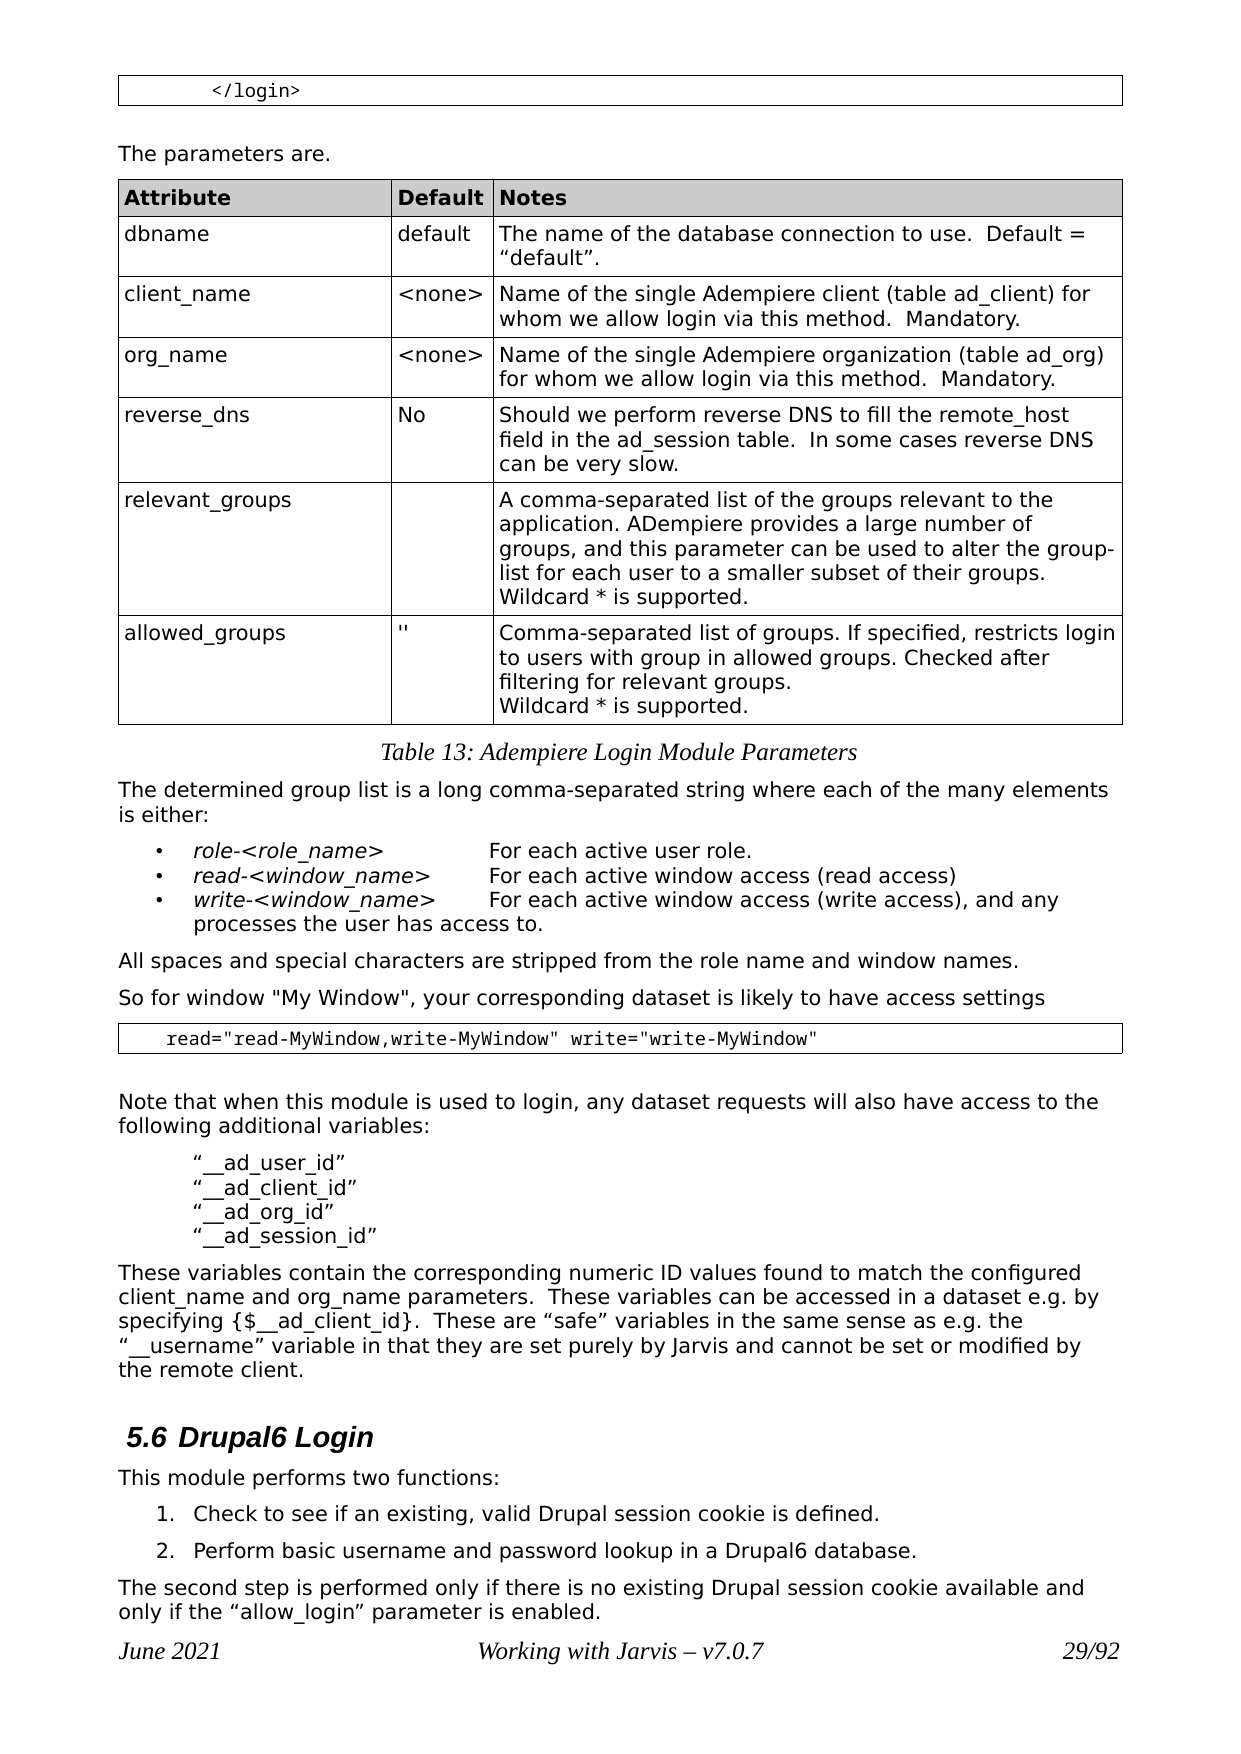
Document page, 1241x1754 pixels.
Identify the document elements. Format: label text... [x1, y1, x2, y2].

text This module performs two functions: [118, 1466, 1122, 1490]
subtitle Drupal6 Login [118, 1420, 1122, 1453]
list read-<window_name> For each active window access (read access) [156, 864, 1122, 888]
table_cell <none> [392, 277, 493, 337]
table_cell Name of the single Adempiere organization (table ad_org) for whom we allow login via this method. Mandatory. [494, 338, 1122, 397]
list role-<role_name> For each active user role. [156, 839, 1122, 864]
list write-<window_name> For each active window access (write access), and any processes the user has access to. [156, 888, 1122, 937]
list Perform basic username and password lookup in a Drupal6 database. [156, 1539, 1122, 1563]
table_cell [392, 483, 493, 615]
text Table 13: Adempiere Login Module Parameters [118, 737, 1122, 766]
text All spaces and special characters are stripped from the role name and window names. [118, 949, 1122, 973]
table_cell <none> [392, 338, 493, 397]
table_header Notes [494, 180, 1122, 216]
text The determined group list is a long comma-separated string where each of the many elements is either: [118, 778, 1122, 827]
text read="read-MyWindow,write-MyWindow" write="write-MyWindow" [119, 1024, 1122, 1053]
table_header Default [392, 180, 493, 216]
table_cell allowed_groups [119, 616, 391, 724]
table_cell client_name [119, 277, 391, 337]
text These variables contain the corresponding numeric ID values found to match the configured client_name and org_name parameters. These variables can be accessed in a dataset e.g. by specifying {$__ad_client_id}. These are “safe” variables in the same sense as e.g. the “__username” variable in that they are set purely by Jarvis and cannot be set or modified by the remote client. [118, 1261, 1122, 1382]
table_cell reverse_dns [119, 398, 391, 482]
table_cell Name of the single Adempiere client (table ad_client) for whom we allow login via this method. Mandatory. [494, 277, 1122, 337]
table_cell No [392, 398, 493, 482]
table_cell Comma-separated list of groups. If specified, restricts login to users with group in allowed groups. Checked after filtering for relevant groups. Wildcard * is supported. [494, 616, 1122, 724]
table_cell The name of the database connection to use. Default = “default”. [494, 217, 1122, 276]
table_cell dbname [119, 217, 391, 276]
table_cell org_name [119, 338, 391, 397]
table_header Attribute [119, 180, 391, 216]
list Check to see if an existing, valid Drupal session cookie is defined. [156, 1502, 1122, 1527]
text So for window "My Window", your corresponding dataset is likely to have access settings [118, 986, 1122, 1010]
table_cell Should we perform reverse DNS to fill the remote_host field in the ad_session table. In some cases reverse DNS can be very slow. [494, 398, 1122, 482]
text “__ad_session_id” [118, 1224, 1122, 1248]
table_cell relevant_groups [119, 483, 391, 615]
text </login> [119, 76, 1122, 105]
text “__ad_user_id” “__ad_client_id” “__ad_org_id” [118, 1151, 1122, 1224]
table_cell default [392, 217, 493, 276]
table_cell A comma-separated list of the groups relevant to the application. ADempiere provides a large number of groups, and this parameter can be used to alter the group-list for each user to a smaller subset of their groups. Wildcard * is supported. [494, 483, 1122, 615]
text The parameters are. [118, 142, 1122, 167]
text Note that when this module is used to login, any dataset requests will also have access to the following additional variables: [118, 1090, 1122, 1139]
text The second step is performed only if there is no existing Drupal session cookie available and only if the “allow_login” parameter is enabled. [118, 1576, 1122, 1624]
table_cell '' [392, 616, 493, 724]
